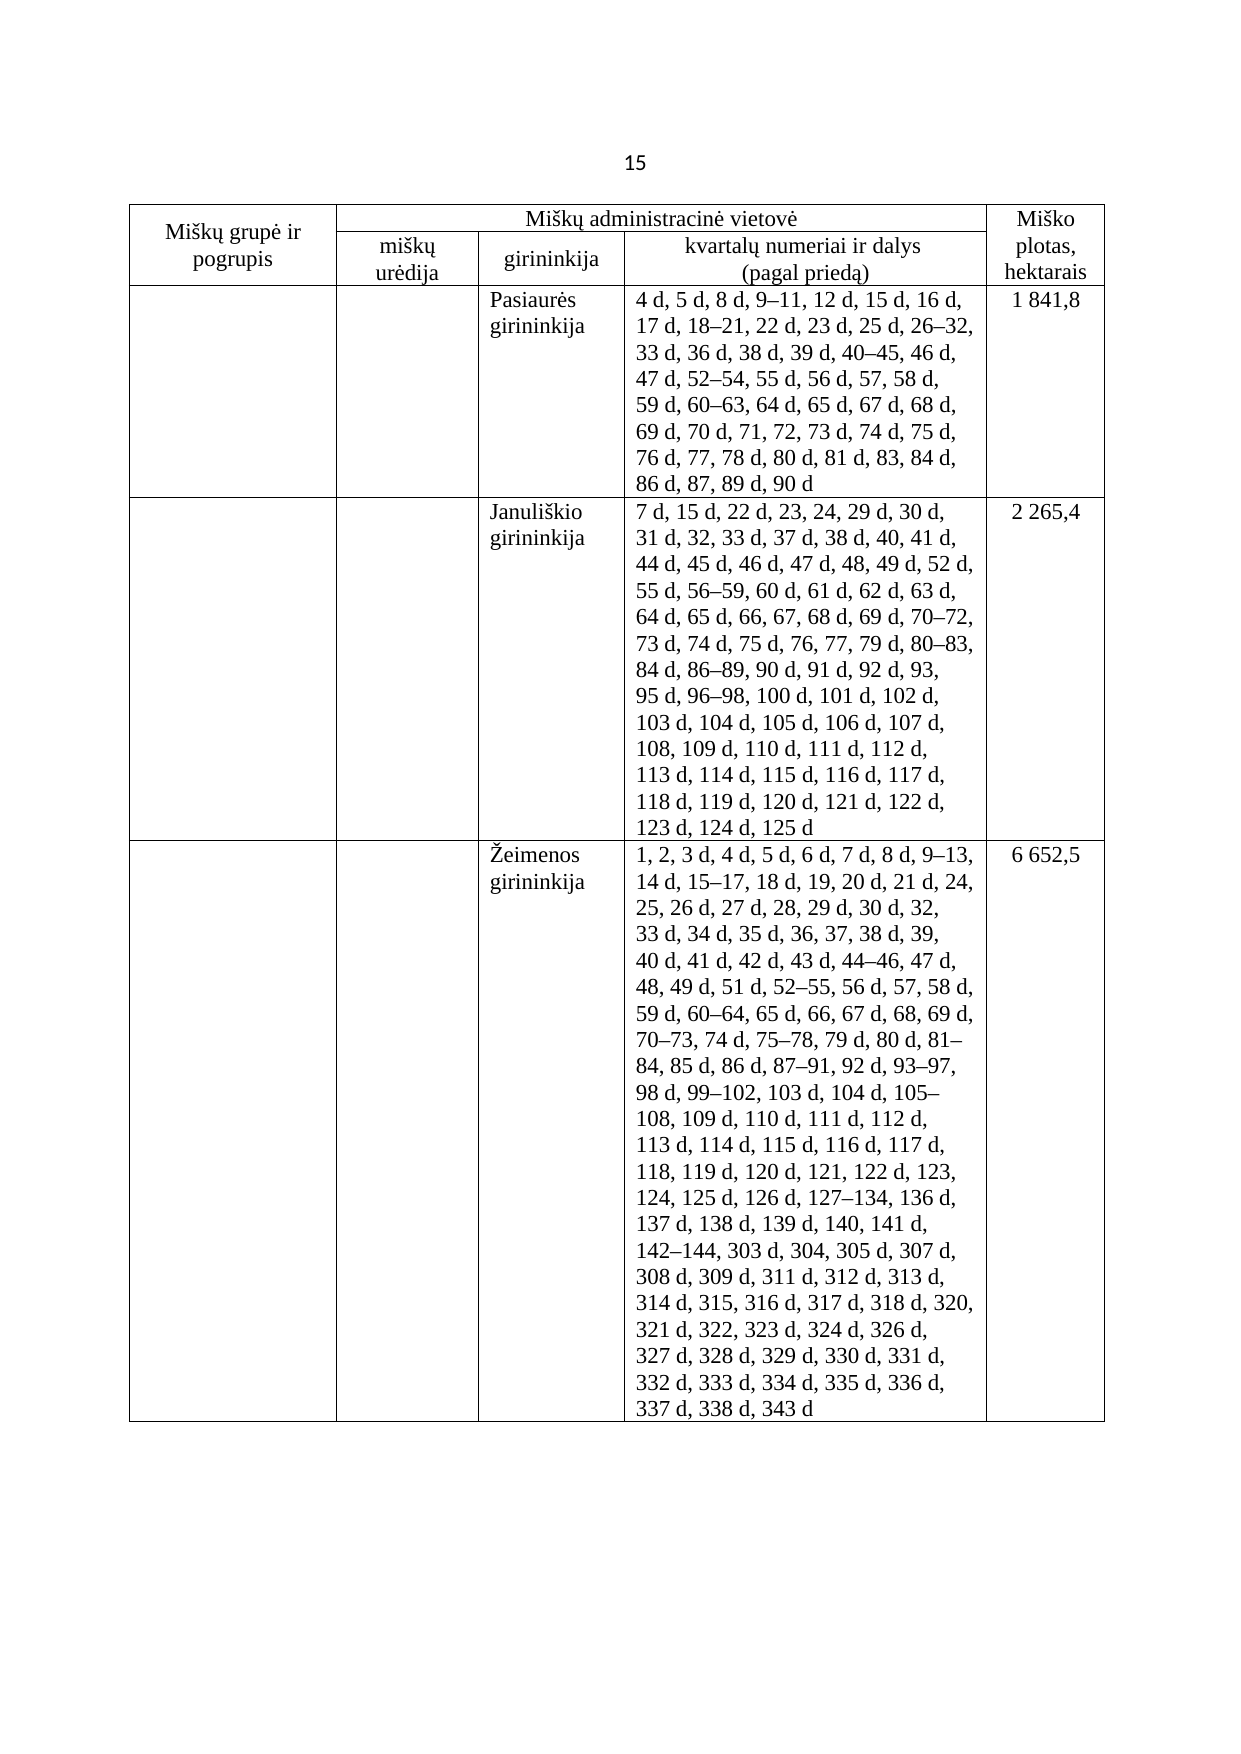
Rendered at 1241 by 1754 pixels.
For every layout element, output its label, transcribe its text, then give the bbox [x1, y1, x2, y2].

table_header Miškų grupė ir pogrupis [130, 205, 336, 285]
table_cell [130, 498, 336, 840]
table_cell miškų urėdija [337, 232, 478, 285]
table_cell 7 d, 15 d, 22 d, 23, 24, 29 d, 30 d, 31 d, 32, 33 d, 37 d, 38 d, 40, 41 d, 44 d, 45 d, 46 d, 47 d, 48, 49 d, 52 d, 55 d, 56–59, 60 d, 61 d, 62 d, 63 d, 64 d, 65 d, 66, 67, 68 d, 69 d, 70–72, 73 d, 74 d, 75 d, 76, 77, 79 d, 80–83, 84 d, 86–89, 90 d, 91 d, 92 d, 93, 95 d, 96–98, 100 d, 101 d, 102 d, 103 d, 104 d, 105 d, 106 d, 107 d, 108, 109 d, 110 d, 111 d, 112 d, 113 d, 114 d, 115 d, 116 d, 117 d, 118 d, 119 d, 120 d, 121 d, 122 d, 123 d, 124 d, 125 d [625, 498, 986, 840]
table_cell Žeimenos girininkija [479, 841, 624, 1421]
table_cell [337, 286, 478, 497]
table_cell Januliškio girininkija [479, 498, 624, 840]
table_cell girininkija [479, 232, 624, 285]
table_header Miško plotas, hektarais [987, 205, 1104, 285]
table_cell 6 652,5 [987, 841, 1104, 1421]
table_cell 4 d, 5 d, 8 d, 9–11, 12 d, 15 d, 16 d, 17 d, 18–21, 22 d, 23 d, 25 d, 26–32, 33 d, 36 d, 38 d, 39 d, 40–45, 46 d, 47 d, 52–54, 55 d, 56 d, 57, 58 d, 59 d, 60–63, 64 d, 65 d, 67 d, 68 d, 69 d, 70 d, 71, 72, 73 d, 74 d, 75 d, 76 d, 77, 78 d, 80 d, 81 d, 83, 84 d, 86 d, 87, 89 d, 90 d [625, 286, 986, 497]
table_cell [130, 841, 336, 1421]
table_cell [337, 498, 478, 840]
table_cell 1, 2, 3 d, 4 d, 5 d, 6 d, 7 d, 8 d, 9–13, 14 d, 15–17, 18 d, 19, 20 d, 21 d, 24, 25, 26 d, 27 d, 28, 29 d, 30 d, 32, 33 d, 34 d, 35 d, 36, 37, 38 d, 39, 40 d, 41 d, 42 d, 43 d, 44–46, 47 d, 48, 49 d, 51 d, 52–55, 56 d, 57, 58 d, 59 d, 60–64, 65 d, 66, 67 d, 68, 69 d, 70–73, 74 d, 75–78, 79 d, 80 d, 81–84, 85 d, 86 d, 87–91, 92 d, 93–97, 98 d, 99–102, 103 d, 104 d, 105–108, 109 d, 110 d, 111 d, 112 d, 113 d, 114 d, 115 d, 116 d, 117 d, 118, 119 d, 120 d, 121, 122 d, 123, 124, 125 d, 126 d, 127–134, 136 d, 137 d, 138 d, 139 d, 140, 141 d, 142–144, 303 d, 304, 305 d, 307 d, 308 d, 309 d, 311 d, 312 d, 313 d, 314 d, 315, 316 d, 317 d, 318 d, 320, 321 d, 322, 323 d, 324 d, 326 d, 327 d, 328 d, 329 d, 330 d, 331 d, 332 d, 333 d, 334 d, 335 d, 336 d, 337 d, 338 d, 343 d [625, 841, 986, 1421]
table_cell 1 841,8 [987, 286, 1104, 497]
table_header Miškų administracinė vietovė [337, 205, 986, 231]
table_cell [337, 841, 478, 1421]
table_cell 2 265,4 [987, 498, 1104, 840]
table_cell Pasiaurės girininkija [479, 286, 624, 497]
table_cell kvartalų numeriai ir dalys (pagal priedą) [625, 232, 986, 285]
table_cell [130, 286, 336, 497]
